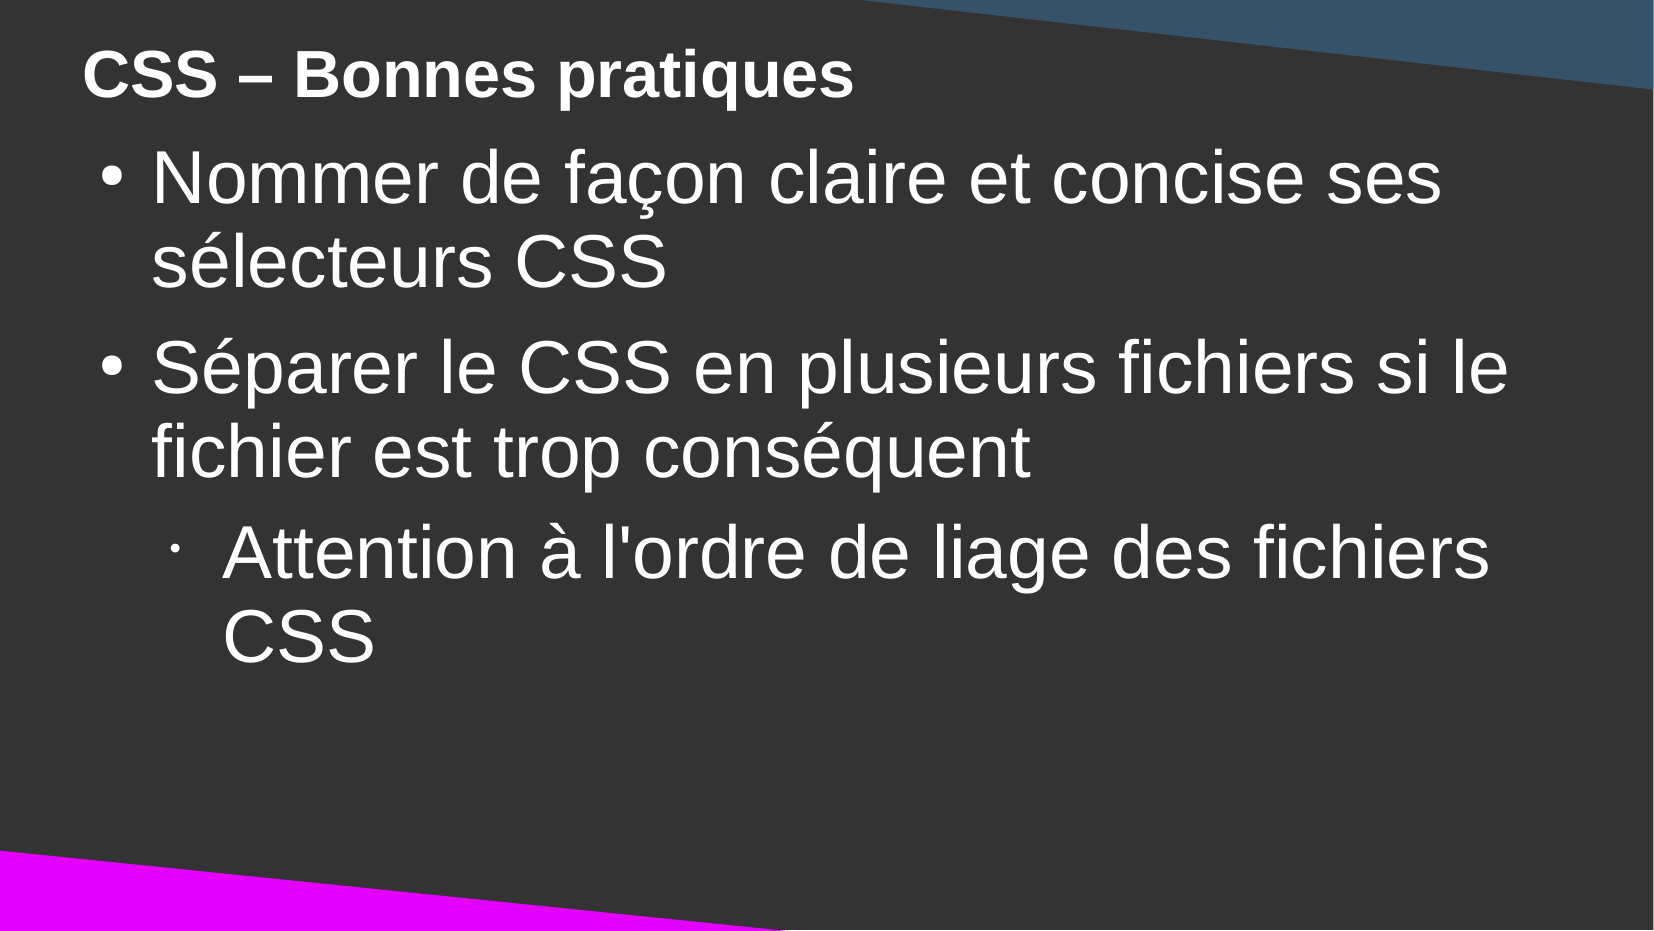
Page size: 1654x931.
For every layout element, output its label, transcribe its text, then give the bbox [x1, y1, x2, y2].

list Nommer de façon claire et concise ses sélecteurs CSS Séparer le CSS en plusieurs fichiers si le fichier est trop conséquent Attention à l'ordre de liage des fichiers CSS [80, 135, 1605, 789]
text_box [859, 0, 1654, 90]
title CSS – Bonnes pratiques [82, 37, 1571, 114]
text_box [0, 850, 788, 931]
